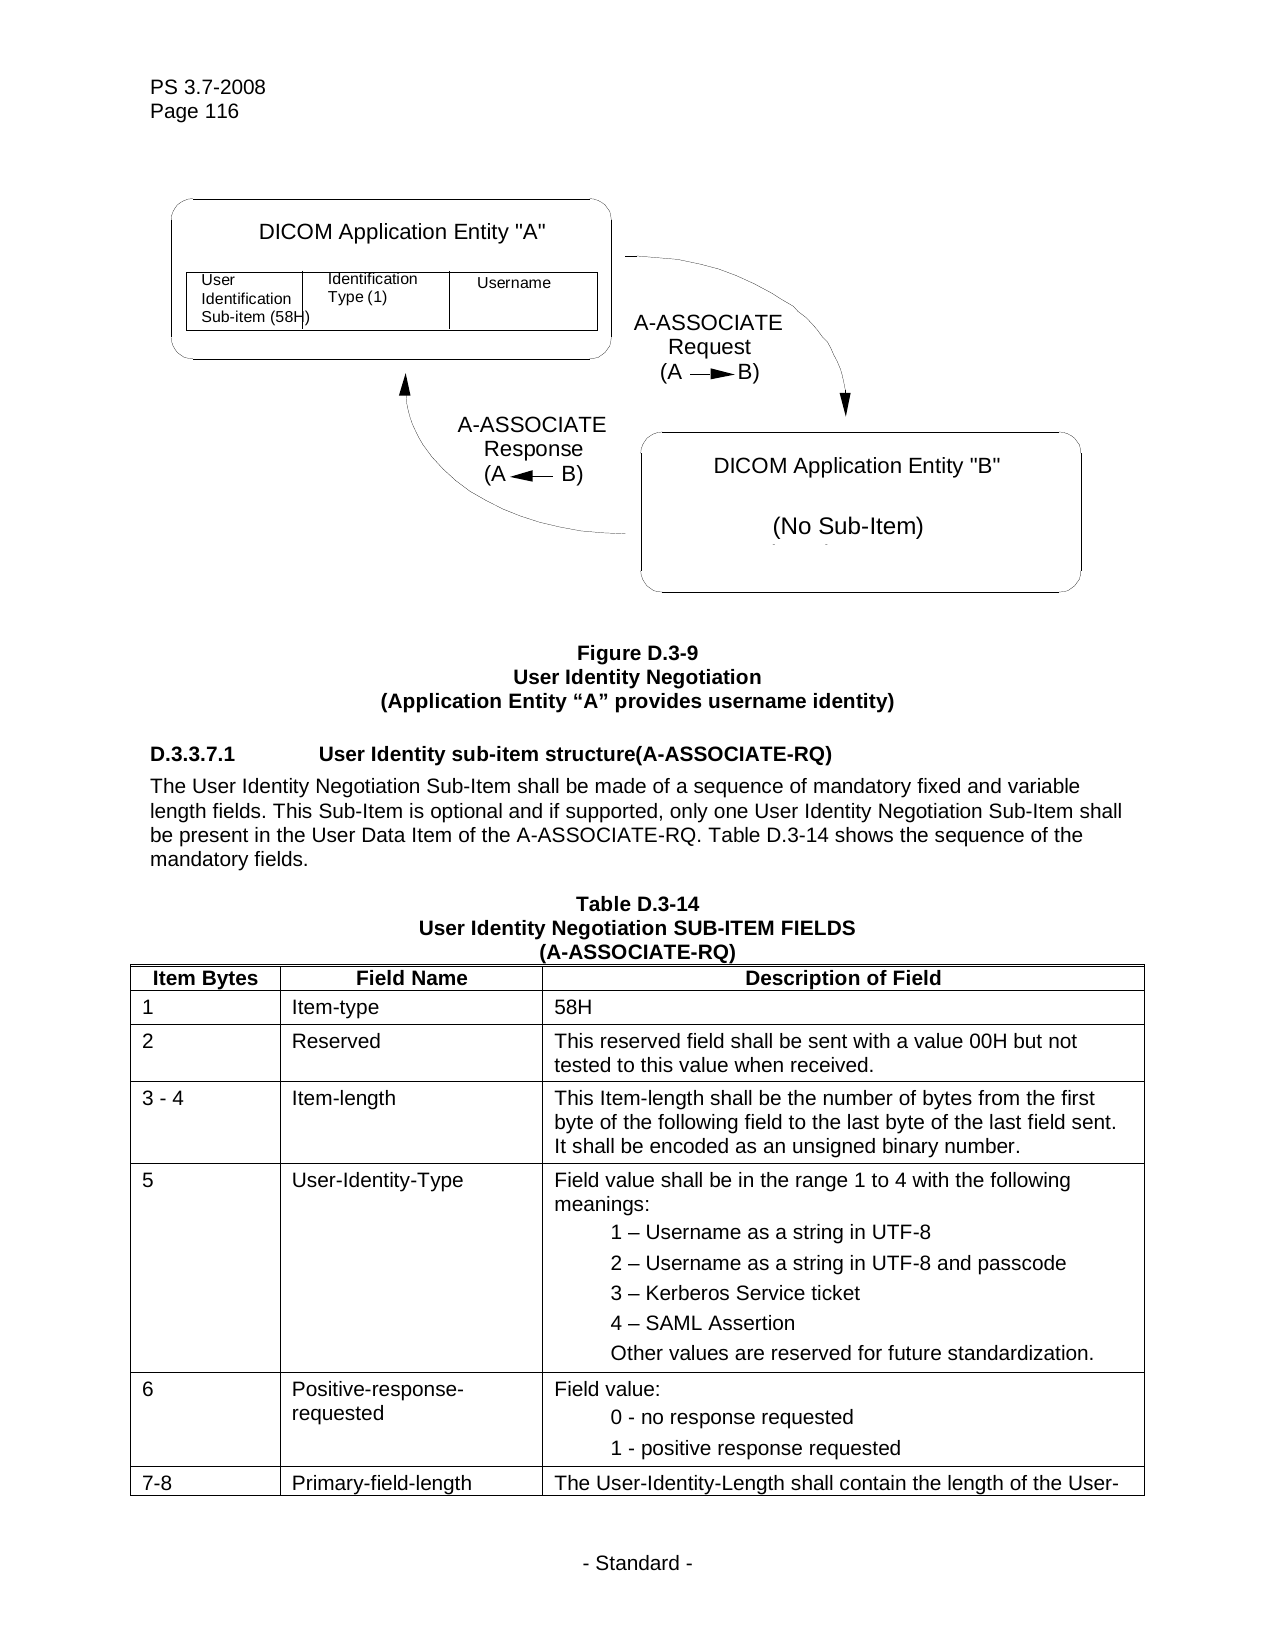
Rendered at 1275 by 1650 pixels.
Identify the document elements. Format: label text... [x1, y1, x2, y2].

table_cell Primary-field-length [281, 1467, 542, 1495]
table_cell 6 [131, 1373, 280, 1466]
table_header Description of Field [543, 967, 1144, 990]
table_cell This Item-length shall be the number of bytes from the first byte of the following field to the last byte of the last field sent. It shall be encoded as an unsigned binary number. [543, 1082, 1144, 1163]
title Table D.3-14 User Identity Negotiation SUB-ITEM FIELDS (A-ASSOCIATE-RQ) [150, 892, 1125, 964]
table_cell 2 [131, 1025, 280, 1081]
table_cell User-Identity-Type [281, 1164, 542, 1372]
table_cell 5 [131, 1164, 280, 1372]
table_cell 58H [543, 991, 1144, 1023]
table_cell 1 [131, 991, 280, 1023]
table_cell Reserved [281, 1025, 542, 1081]
table_cell The User-Identity-Length shall contain the length of the User- [543, 1467, 1144, 1495]
table_cell Field value shall be in the range 1 to 4 with the following meanings: 1 – Username as a string in UTF-8 2 – Username as a string in UTF-8 and passcode 3 – Kerberos Service ticket 4 – SAML Assertion Other values are reserved for future standardization. [543, 1164, 1144, 1372]
table_cell Positive-response-requested [281, 1373, 542, 1466]
table_cell This reserved field shall be sent with a value 00H but not tested to this value when received. [543, 1025, 1144, 1081]
table_cell Field value: 0 - no response requested 1 - positive response requested [543, 1373, 1144, 1466]
table_cell Item-type [281, 991, 542, 1023]
table_header Item Bytes [131, 967, 280, 990]
text The User Identity Negotiation Sub-Item shall be made of a sequence of mandatory fixed and variable length fields. This Sub-Item is optional and if supported, only one User Identity Negotiation Sub-Item shall be present in the User Data Item of the A-ASSOCIATE-RQ. Table D.3-14 shows the sequence of the mandatory fields. [150, 774, 1125, 871]
table_header Field Name [281, 967, 542, 990]
table_cell Item-length [281, 1082, 542, 1163]
table_cell 3 - 4 [131, 1082, 280, 1163]
title Figure D.3-9 User Identity Negotiation (Application Entity “A” provides username identity) [150, 641, 1125, 713]
subtitle D.3.3.7.1 User Identity sub-item structure(A-ASSOCIATE-RQ) [150, 742, 1125, 766]
table_cell 7-8 [131, 1467, 280, 1495]
